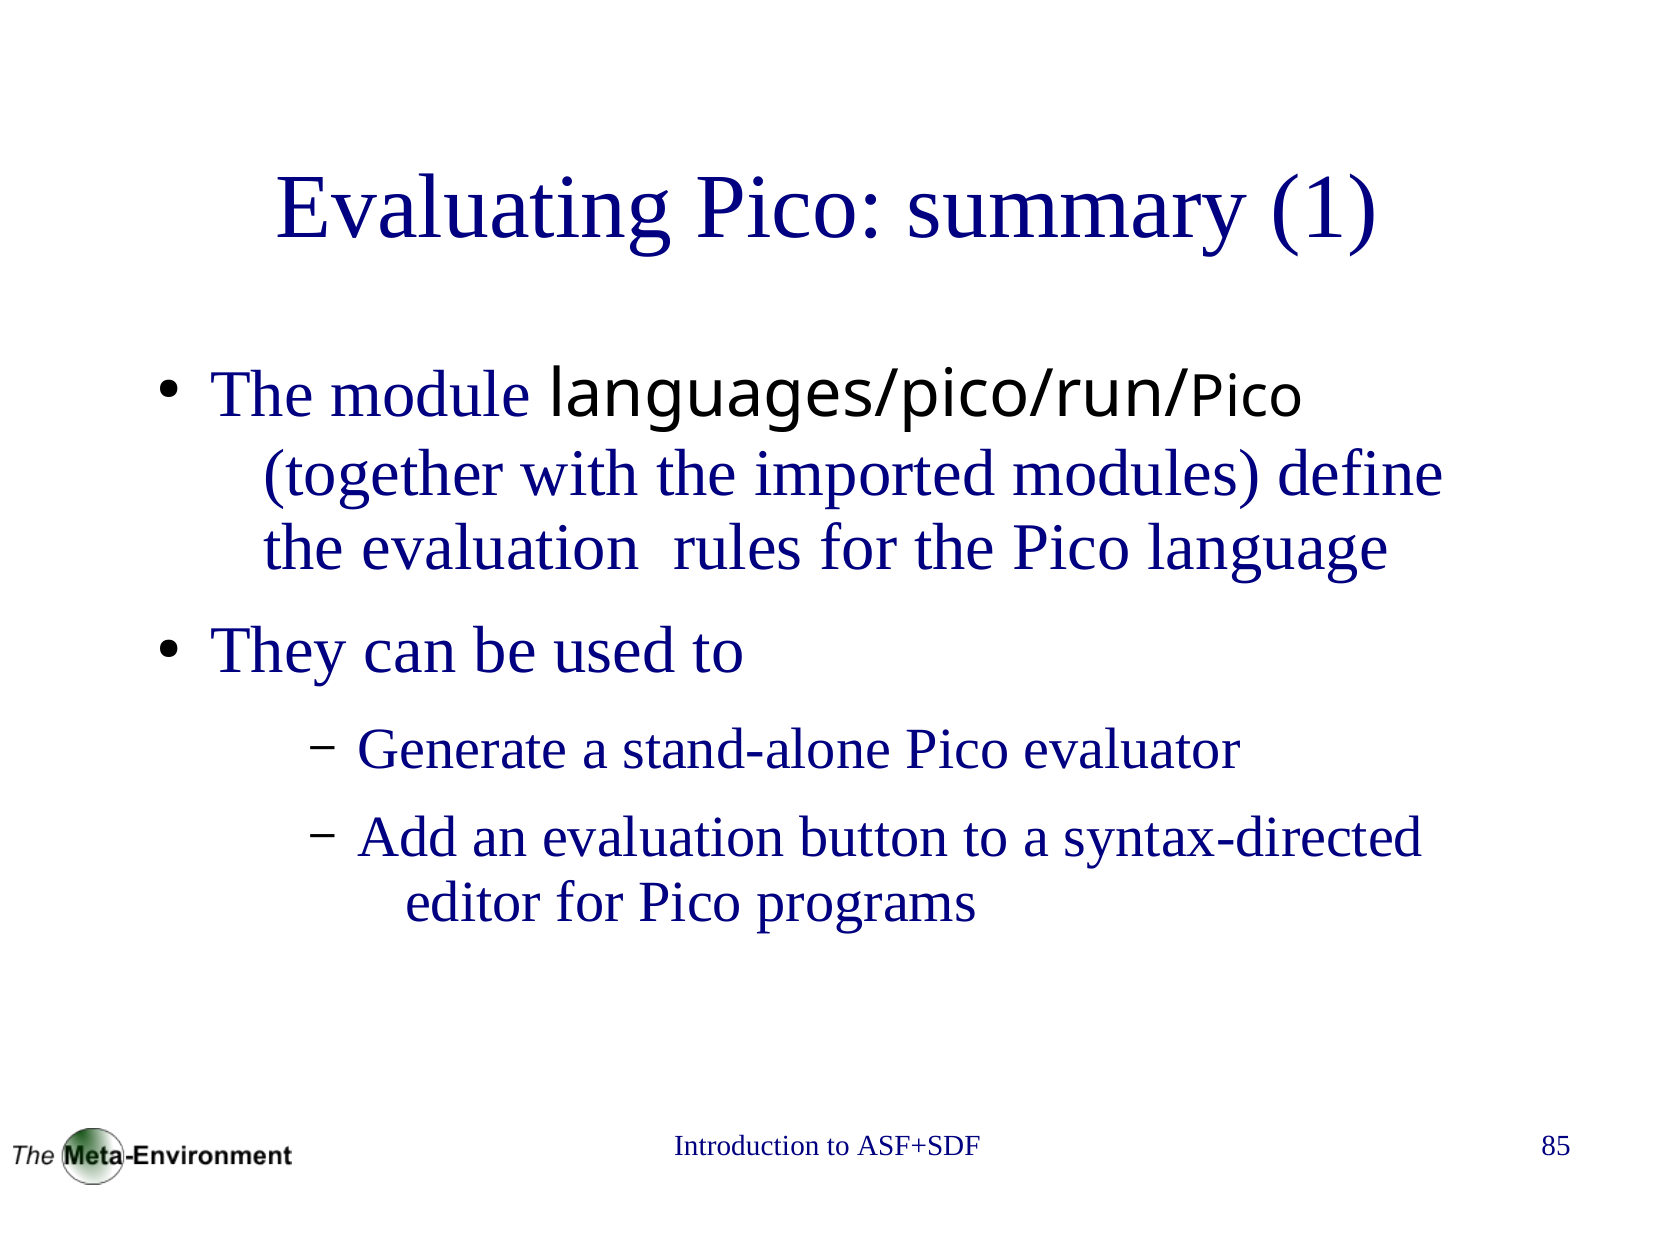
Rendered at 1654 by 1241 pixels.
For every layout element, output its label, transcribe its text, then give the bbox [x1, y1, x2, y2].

list The module languages/pico/run/Pico (together with the imported modules) define the evaluation rules for the Pico language They can be used to Generate a stand-alone Pico evaluator Add an evaluation button to a syntax-directed editor for Pico programs [121, 344, 1534, 1127]
title Evaluating Pico: summary (1) [121, 102, 1534, 311]
picture [13, 1128, 292, 1185]
